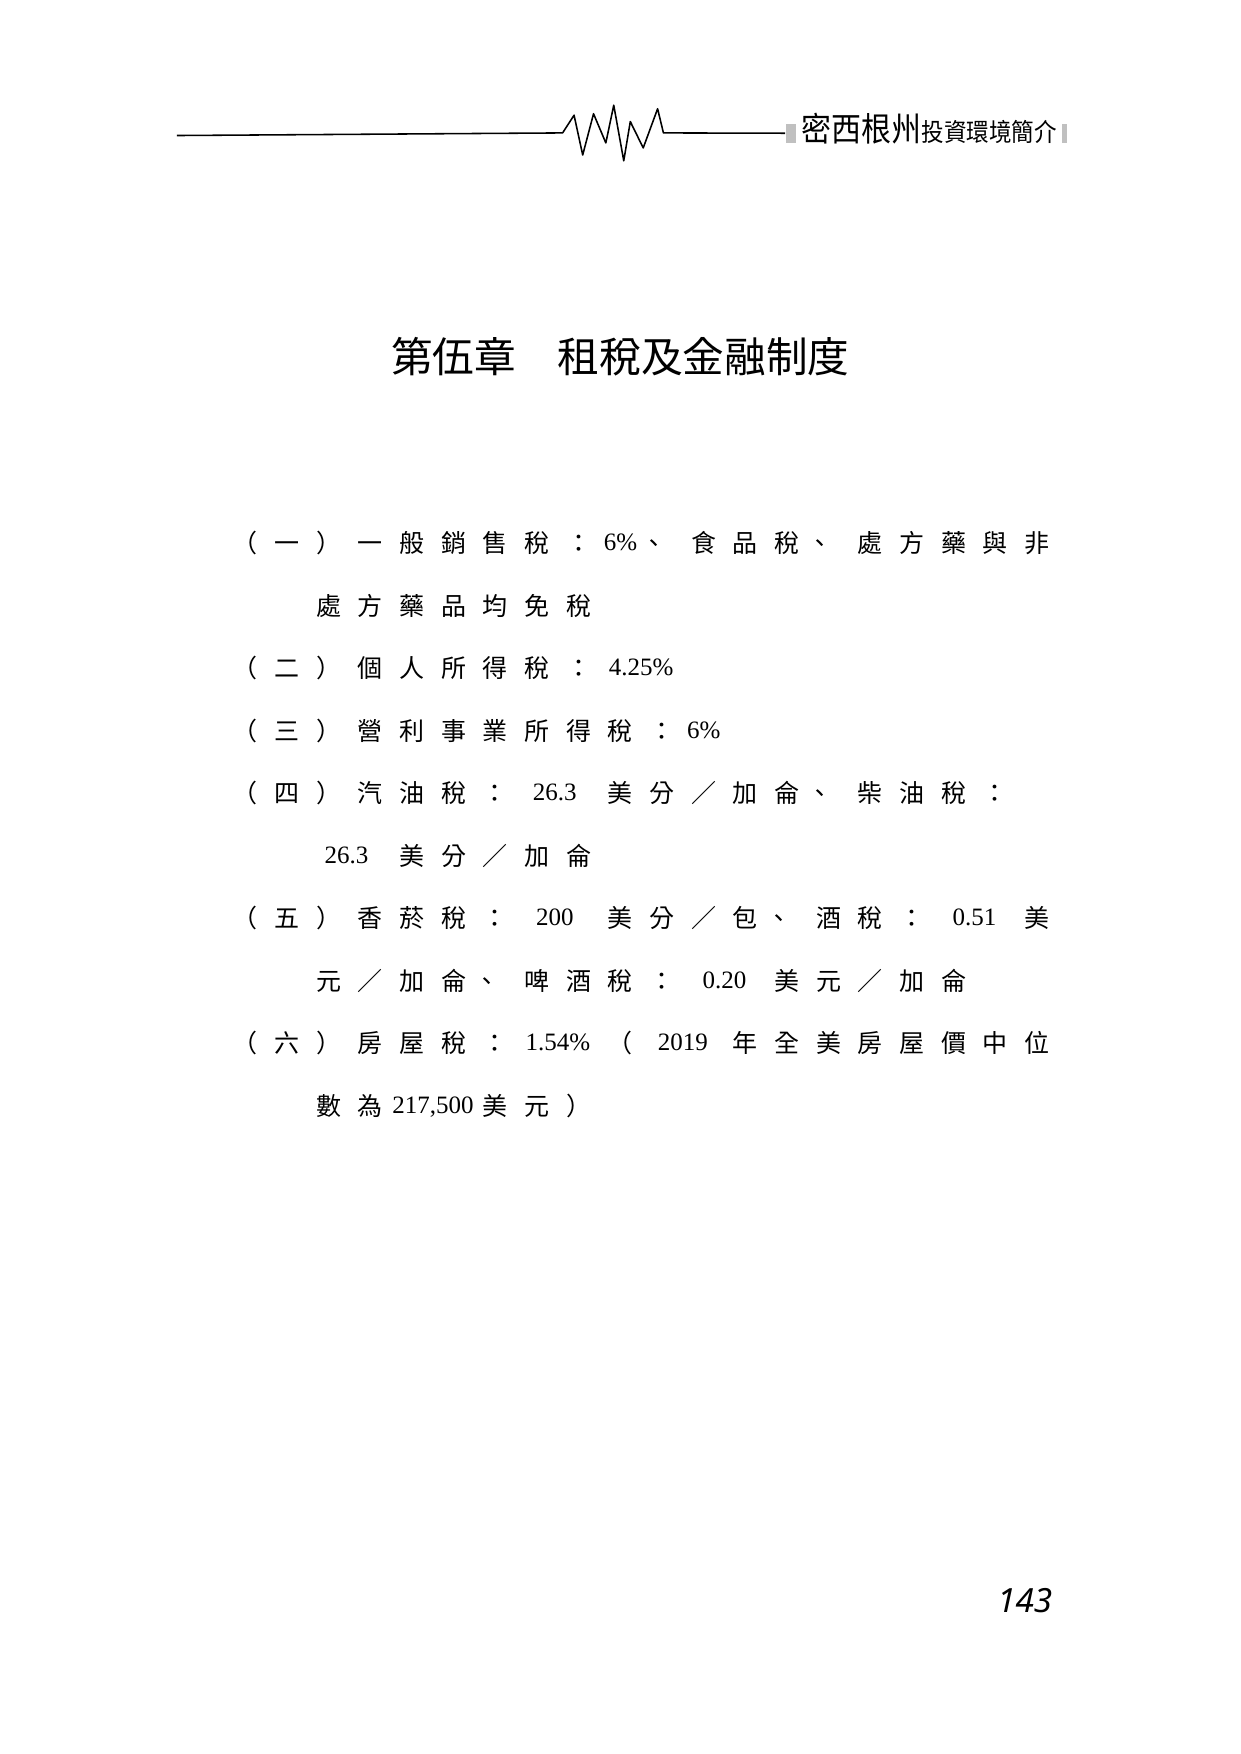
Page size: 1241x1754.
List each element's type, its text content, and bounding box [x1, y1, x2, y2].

text 第伍章 租稅及金融制度 [183, 313, 1058, 375]
text （六）房屋稅：1.54%（2019年全美房屋價中位數為217,500美元） [207, 1000, 1058, 1125]
text （五）香菸稅：200 美分／包、酒稅：0.51美元／加侖、啤酒稅：0.20美元／加侖 [207, 875, 1058, 1000]
text （一）一般銷售稅：6%、食品稅、處方藥與非處方藥品均免稅 [207, 500, 1058, 625]
text （二）個人所得稅：4.25% [207, 625, 1058, 688]
text （三）營利事業所得稅：6% [207, 688, 1058, 750]
text （四）汽油稅：26.3 美分／加侖、柴油稅：26.3 美分／加侖 [207, 750, 1058, 875]
